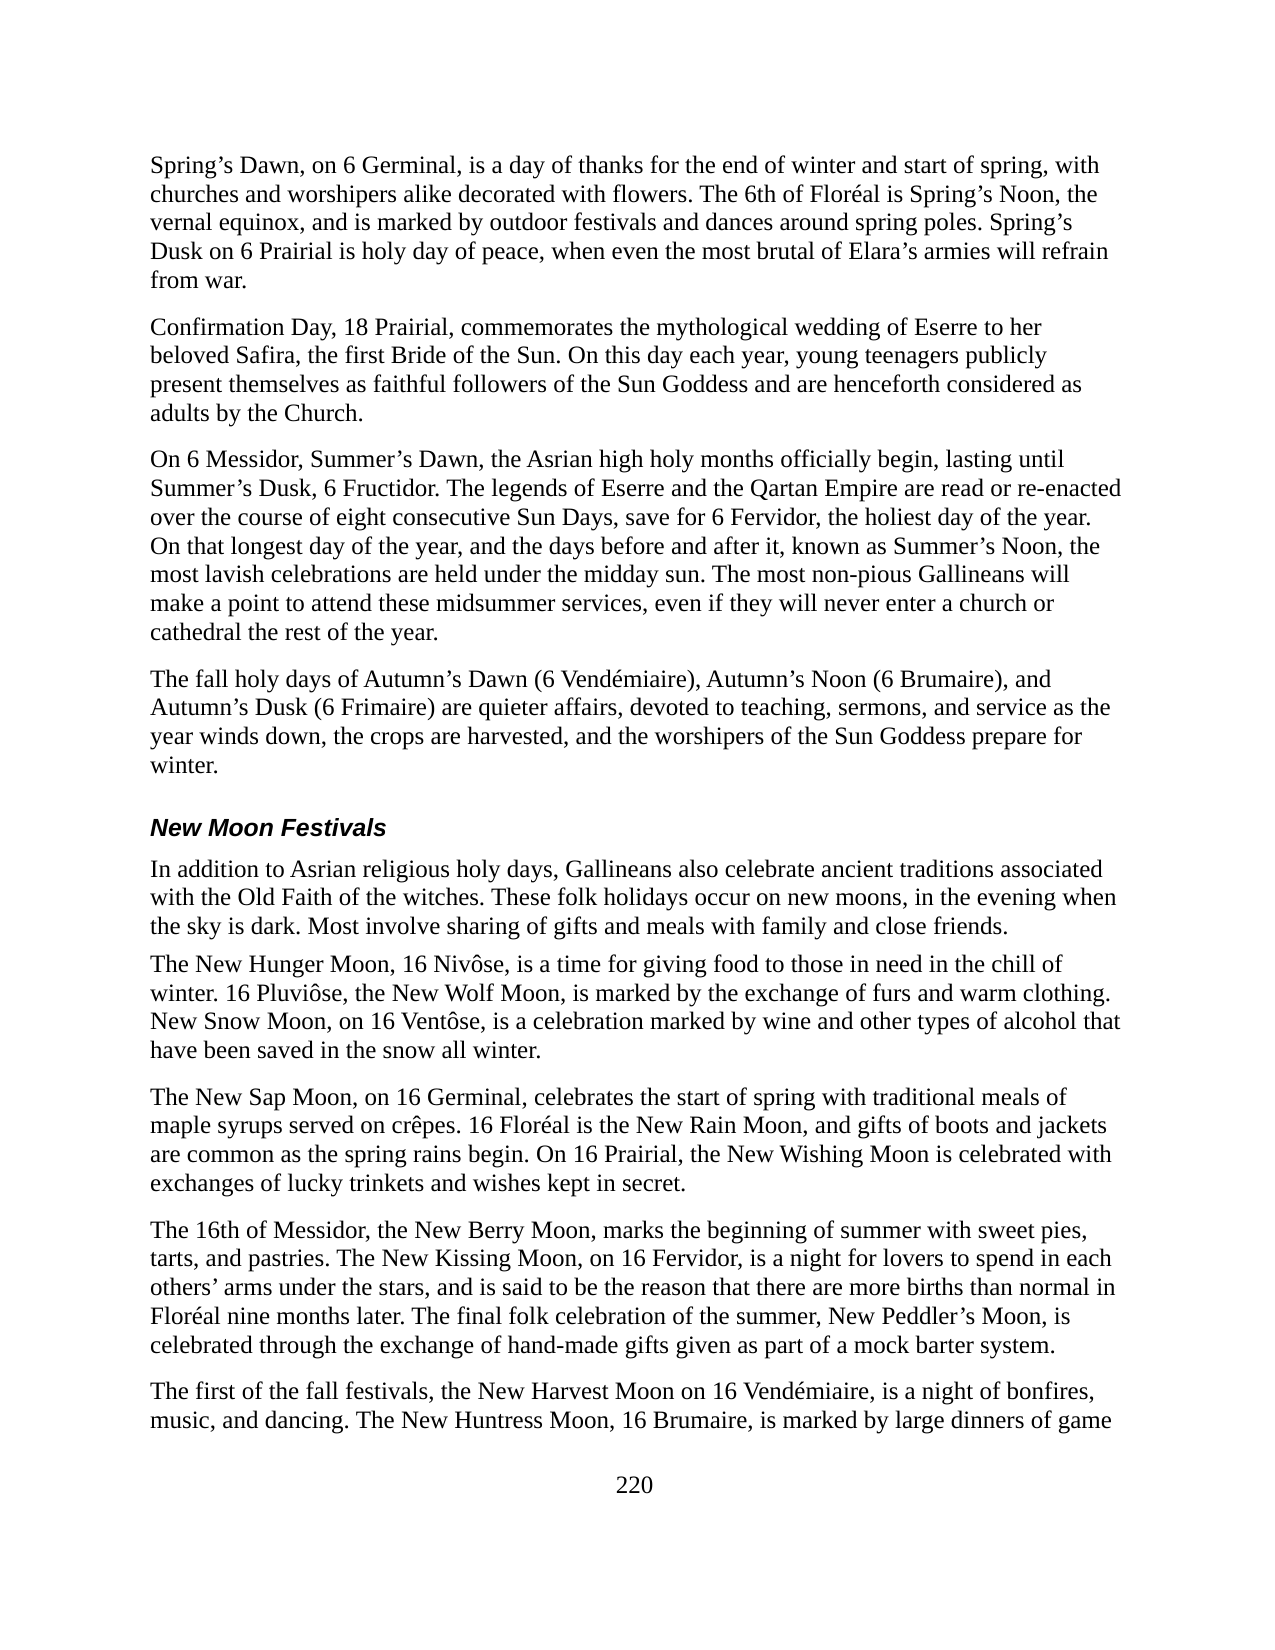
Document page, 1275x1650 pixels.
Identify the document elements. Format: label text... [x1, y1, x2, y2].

text On 6 Messidor, Summer’s Dawn, the Asrian high holy months officially begin, lasting until Summer’s Dusk, 6 Fructidor. The legends of Eserre and the Qartan Empire are read or re-enacted over the course of eight consecutive Sun Days, save for 6 Fervidor, the holiest day of the year. On that longest day of the year, and the days before and after it, known as Summer’s Noon, the most lavish celebrations are held under the midday sun. The most non-pious Gallineans will make a point to attend these midsummer services, even if they will never enter a church or cathedral the rest of the year. [150, 444, 1125, 646]
text The New Sap Moon, on 16 Germinal, celebrates the start of spring with traditional meals of maple syrups served on crêpes. 16 Floréal is the New Rain Moon, and gifts of boots and jackets are common as the spring rains begin. On 16 Prairial, the New Wishing Moon is celebrated with exchanges of lucky trinkets and wishes kept in secret. [150, 1082, 1125, 1197]
text Spring’s Dawn, on 6 Germinal, is a day of thanks for the end of winter and start of spring, with churches and worshipers alike decorated with flowers. The 6th of Floréal is Spring’s Noon, the vernal equinox, and is marked by outdoor festivals and dances around spring poles. Spring’s Dusk on 6 Prairial is holy day of peace, when even the most brutal of Elara’s armies will refrain from war. [150, 150, 1125, 294]
text The first of the fall festivals, the New Harvest Moon on 16 Vendémiaire, is a night of bonfires, music, and dancing. The New Huntress Moon, 16 Brumaire, is marked by large dinners of game [150, 1376, 1125, 1434]
text Confirmation Day, 18 Prairial, commemorates the mythological wedding of Eserre to her beloved Safira, the first Bride of the Sun. On this day each year, young teenagers publicly present themselves as faithful followers of the Sun Goddess and are henceforth considered as adults by the Church. [150, 312, 1125, 427]
text The fall holy days of Autumn’s Dawn (6 Vendémiaire), Autumn’s Noon (6 Brumaire), and Autumn’s Dusk (6 Frimaire) are quieter affairs, devoted to teaching, sermons, and service as the year winds down, the crops are harvested, and the worshipers of the Sun Goddess prepare for winter. [150, 664, 1125, 779]
text The New Hunger Moon, 16 Nivôse, is a time for giving food to those in need in the chill of winter. 16 Pluviôse, the New Wolf Moon, is marked by the exchange of furs and warm clothing. New Snow Moon, on 16 Ventôse, is a celebration marked by wine and other types of alcohol that have been saved in the snow all winter. [150, 949, 1125, 1064]
text In addition to Asrian religious holy days, Gallineans also celebrate ancient traditions associated with the Old Faith of the witches. These folk holidays occur on new moons, in the evening when the sky is dark. Most involve sharing of gifts and meals with family and close friends. [150, 854, 1125, 940]
subtitle New Moon Festivals [150, 813, 1125, 841]
text The 16th of Messidor, the New Berry Moon, marks the beginning of summer with sweet pies, tarts, and pastries. The New Kissing Moon, on 16 Fervidor, is a night for lovers to spend in each others’ arms under the stars, and is said to be the reason that there are more births than normal in Floréal nine months later. The final folk celebration of the summer, New Peddler’s Moon, is celebrated through the exchange of hand-made gifts given as part of a mock barter system. [150, 1215, 1125, 1358]
